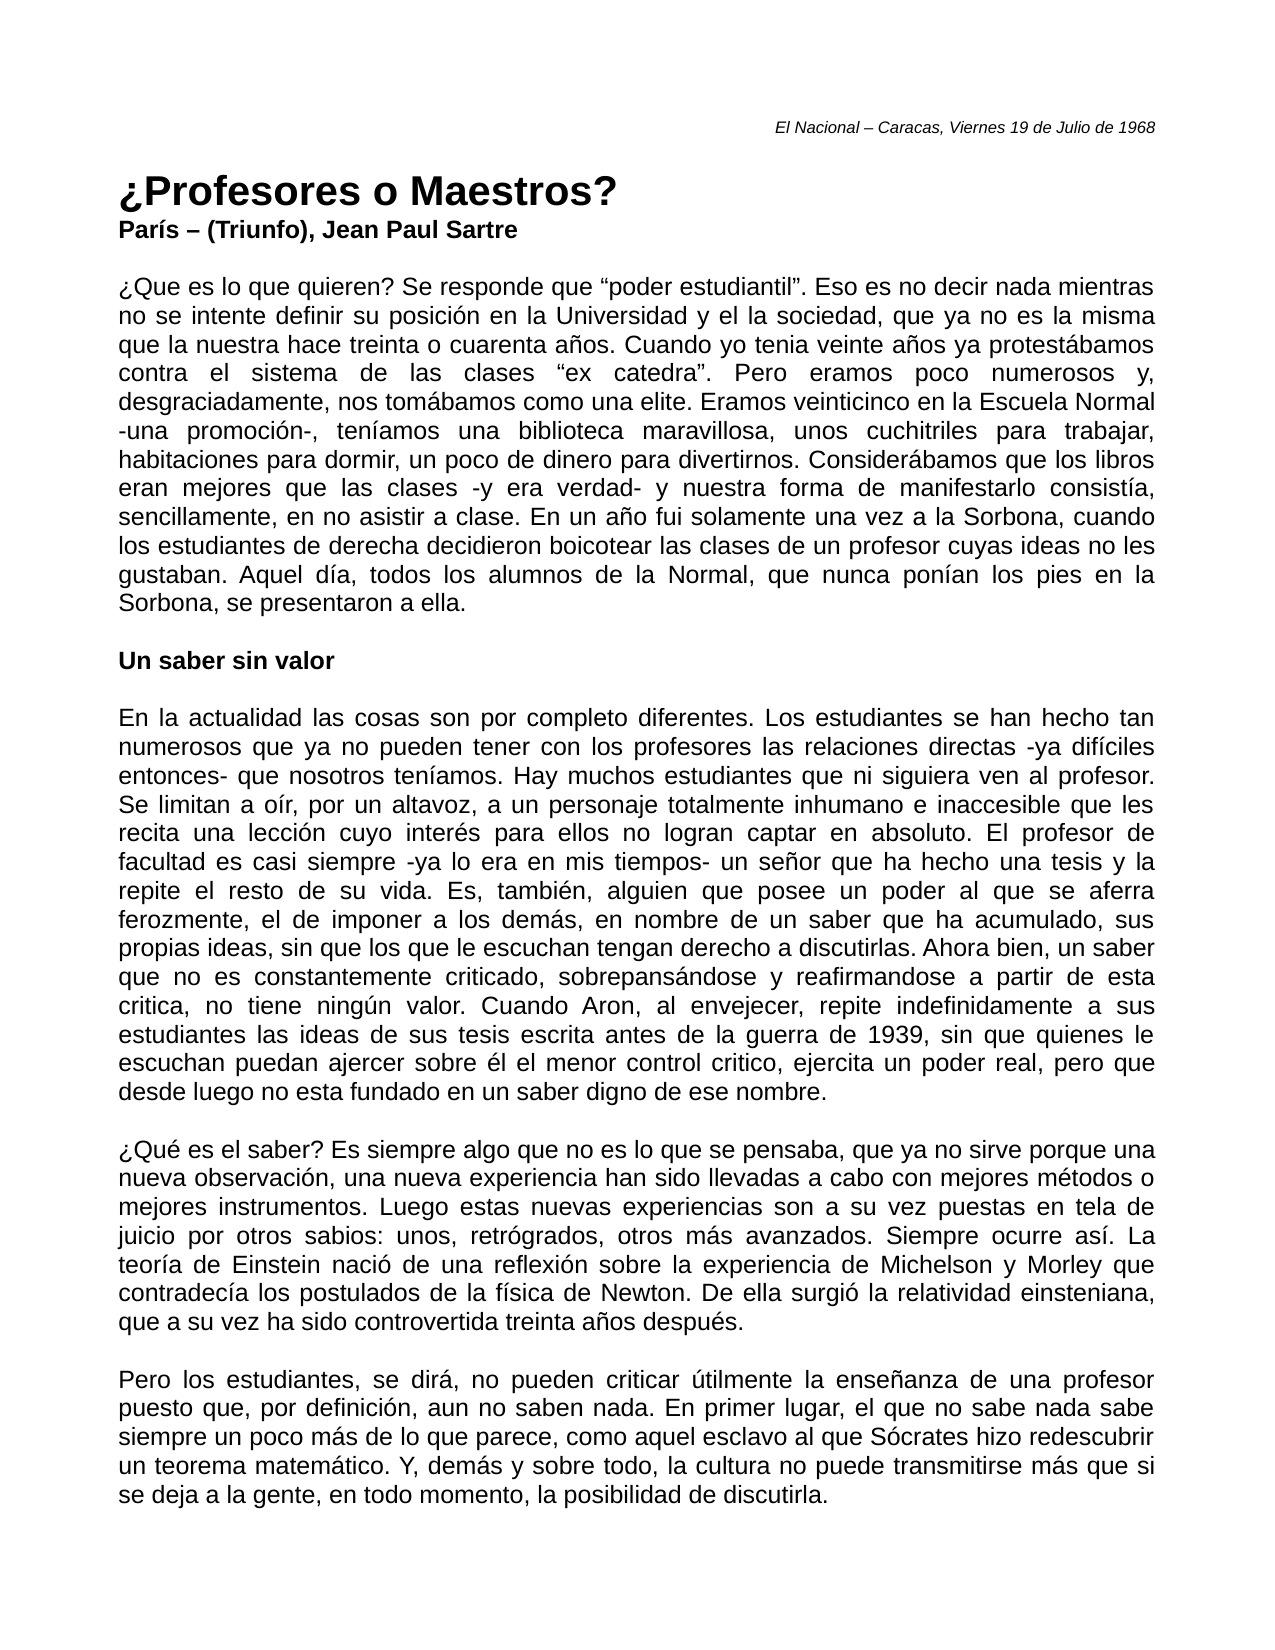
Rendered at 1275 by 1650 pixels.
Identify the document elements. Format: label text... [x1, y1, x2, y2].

text París – (Triunfo), Jean Paul Sartre [118, 215, 1157, 243]
text ¿Profesores o Maestros? [118, 167, 1157, 215]
text Un saber sin valor [118, 646, 1157, 675]
text En la actualidad las cosas son por completo diferentes. Los estudiantes se han hecho tan numerosos que ya no pueden tener con los profesores las relaciones directas -ya difíciles entonces- que nosotros teníamos. Hay muchos estudiantes que ni siguiera ven al profesor. Se limitan a oír, por un altavoz, a un personaje totalmente inhumano e inaccesible que les recita una lección cuyo interés para ellos no logran captar en absoluto. El profesor de facultad es casi siempre -ya lo era en mis tiempos- un señor que ha hecho una tesis y la repite el resto de su vida. Es, también, alguien que posee un poder al que se aferra ferozmente, el de imponer a los demás, en nombre de un saber que ha acumulado, sus propias ideas, sin que los que le escuchan tengan derecho a discutirlas. Ahora bien, un saber que no es constantemente criticado, sobrepansándose y reafirmandose a partir de esta critica, no tiene ningún valor. Cuando Aron, al envejecer, repite indefinidamente a sus estudiantes las ideas de sus tesis escrita antes de la guerra de 1939, sin que quienes le escuchan puedan ajercer sobre él el menor control critico, ejercita un poder real, pero que desde luego no esta fundado en un saber digno de ese nombre. [118, 703, 1157, 1106]
text ¿Qué es el saber? Es siempre algo que no es lo que se pensaba, que ya no sirve porque una nueva observación, una nueva experiencia han sido llevadas a cabo con mejores métodos o mejores instrumentos. Luego estas nuevas experiencias son a su vez puestas en tela de juicio por otros sabios: unos, retrógrados, otros más avanzados. Siempre ocurre así. La teoría de Einstein nació de una reflexión sobre la experiencia de Michelson y Morley que contradecía los postulados de la física de Newton. De ella surgió la relatividad einsteniana, que a su vez ha sido controvertida treinta años después. [118, 1135, 1157, 1336]
text ¿Que es lo que quieren? Se responde que “poder estudiantil”. Eso es no decir nada mientras no se intente definir su posición en la Universidad y el la sociedad, que ya no es la misma que la nuestra hace treinta o cuarenta años. Cuando yo tenia veinte años ya protestábamos contra el sistema de las clases “ex catedra”. Pero eramos poco numerosos y, desgraciadamente, nos tomábamos como una elite. Eramos veinticinco en la Escuela Normal -una promoción-, teníamos una biblioteca maravillosa, unos cuchitriles para trabajar, habitaciones para dormir, un poco de dinero para divertirnos. Considerábamos que los libros eran mejores que las clases -y era verdad- y nuestra forma de manifestarlo consistía, sencillamente, en no asistir a clase. En un año fui solamente una vez a la Sorbona, cuando los estudiantes de derecha decidieron boicotear las clases de un profesor cuyas ideas no les gustaban. Aquel día, todos los alumnos de la Normal, que nunca ponían los pies en la Sorbona, se presentaron a ella. [118, 272, 1157, 617]
text Pero los estudiantes, se dirá, no pueden criticar útilmente la enseñanza de una profesor puesto que, por definición, aun no saben nada. En primer lugar, el que no sabe nada sabe siempre un poco más de lo que parece, como aquel esclavo al que Sócrates hizo redescubrir un teorema matemático. Y, demás y sobre todo, la cultura no puede transmitirse más que si se deja a la gente, en todo momento, la posibilidad de discutirla. [118, 1365, 1157, 1508]
